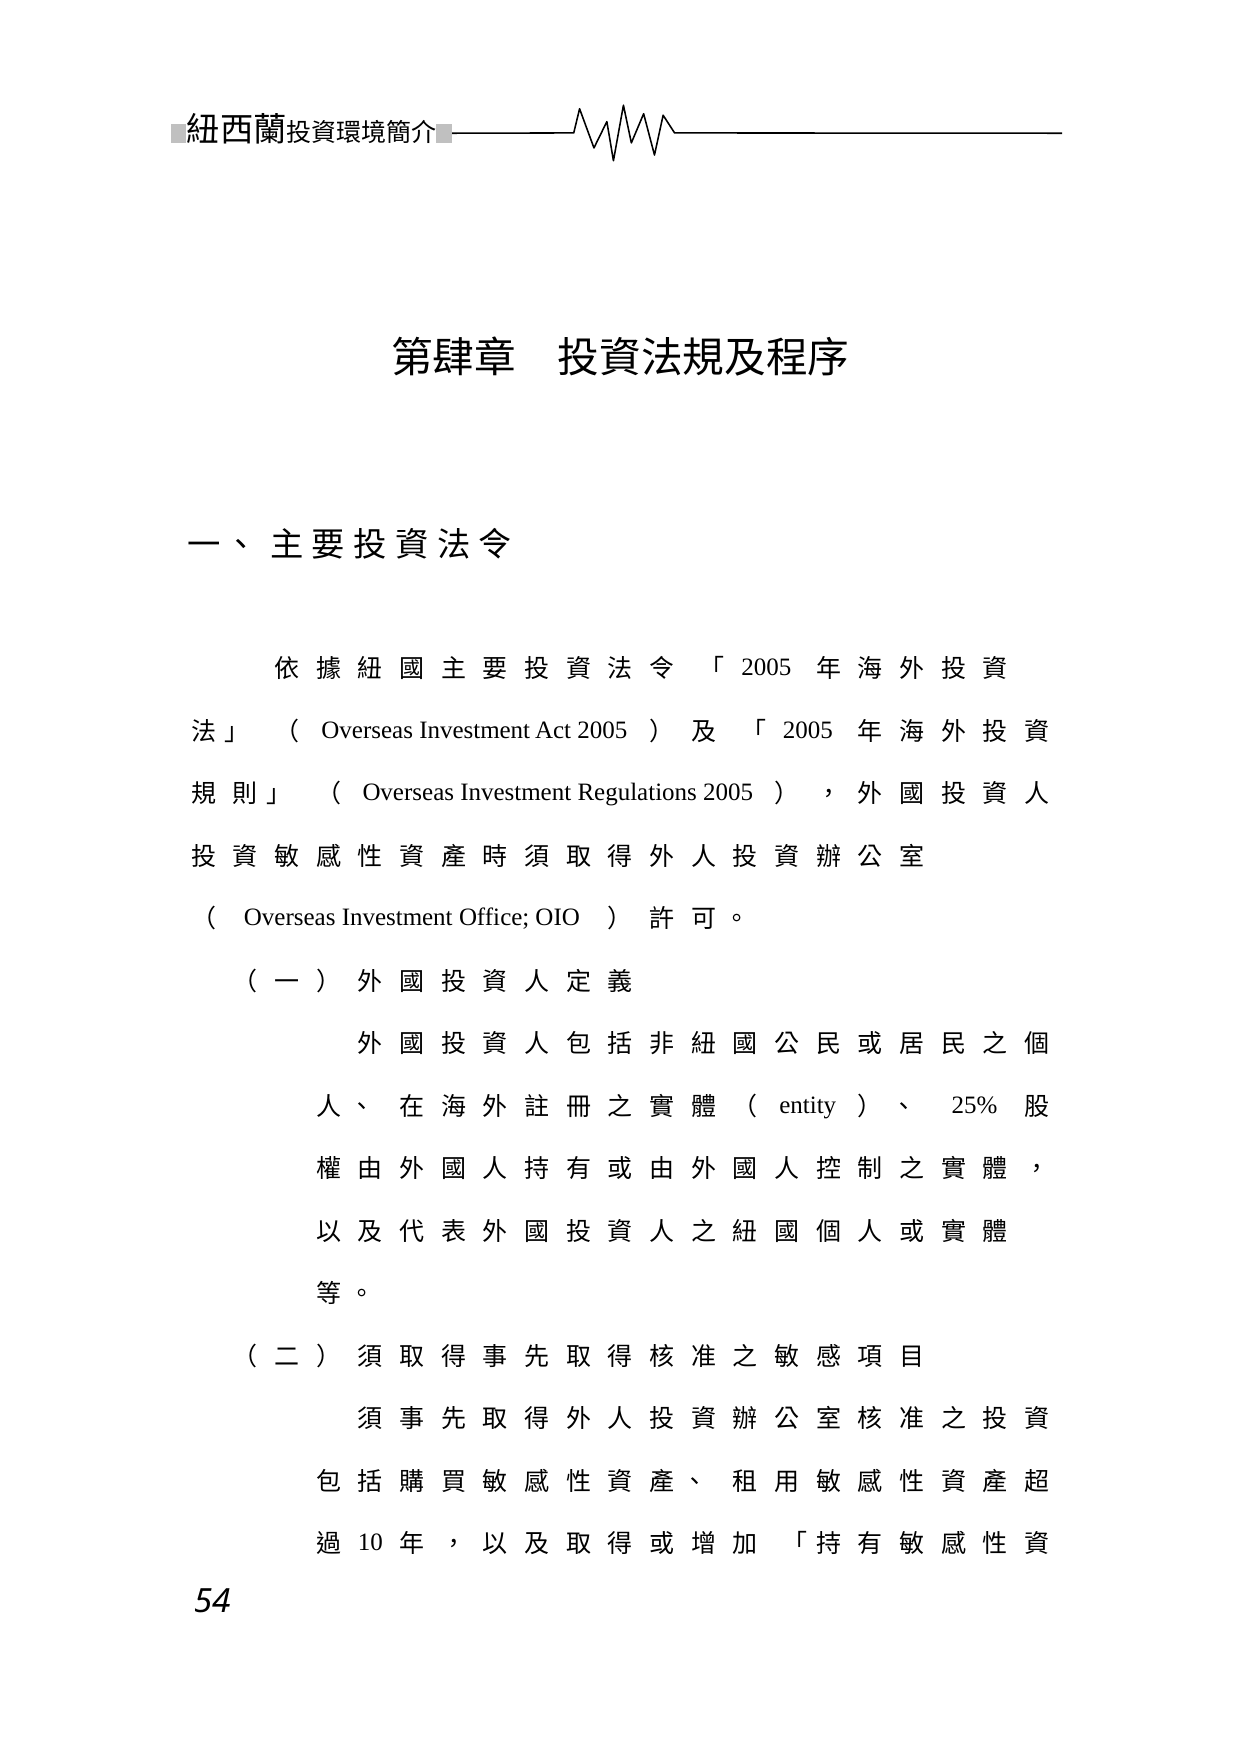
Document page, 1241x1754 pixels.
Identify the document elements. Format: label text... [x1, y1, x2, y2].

text （一）外國投資人定義 [207, 938, 1058, 1000]
text 依據紐國主要投資法令「2005年海外投資法」（Overseas Investment Act 2005）及「2005年海外投資規則」（Overseas Investment Regulations 2005），外國投資人投資敏感性資產時須取得外人投資辦公室（Overseas Investment Office; OIO）許可。 [183, 625, 1058, 938]
text 一、主要投資法令 [183, 500, 1058, 563]
text 外國投資人包括非紐國公民或居民之個人、在海外註冊之實體（entity）、25%股權由外國人持有或由外國人控制之實體，以及代表外國投資人之紐國個人或實體等。 [281, 1000, 1058, 1313]
text （二）須取得事先取得核准之敏感項目 [207, 1313, 1058, 1375]
text 第肆章 投資法規及程序 [183, 313, 1058, 375]
text 須事先取得外人投資辦公室核准之投資包括購買敏感性資產、租用敏感性資產超過10年，以及取得或增加「持有敏感性資 [281, 1375, 1058, 1563]
